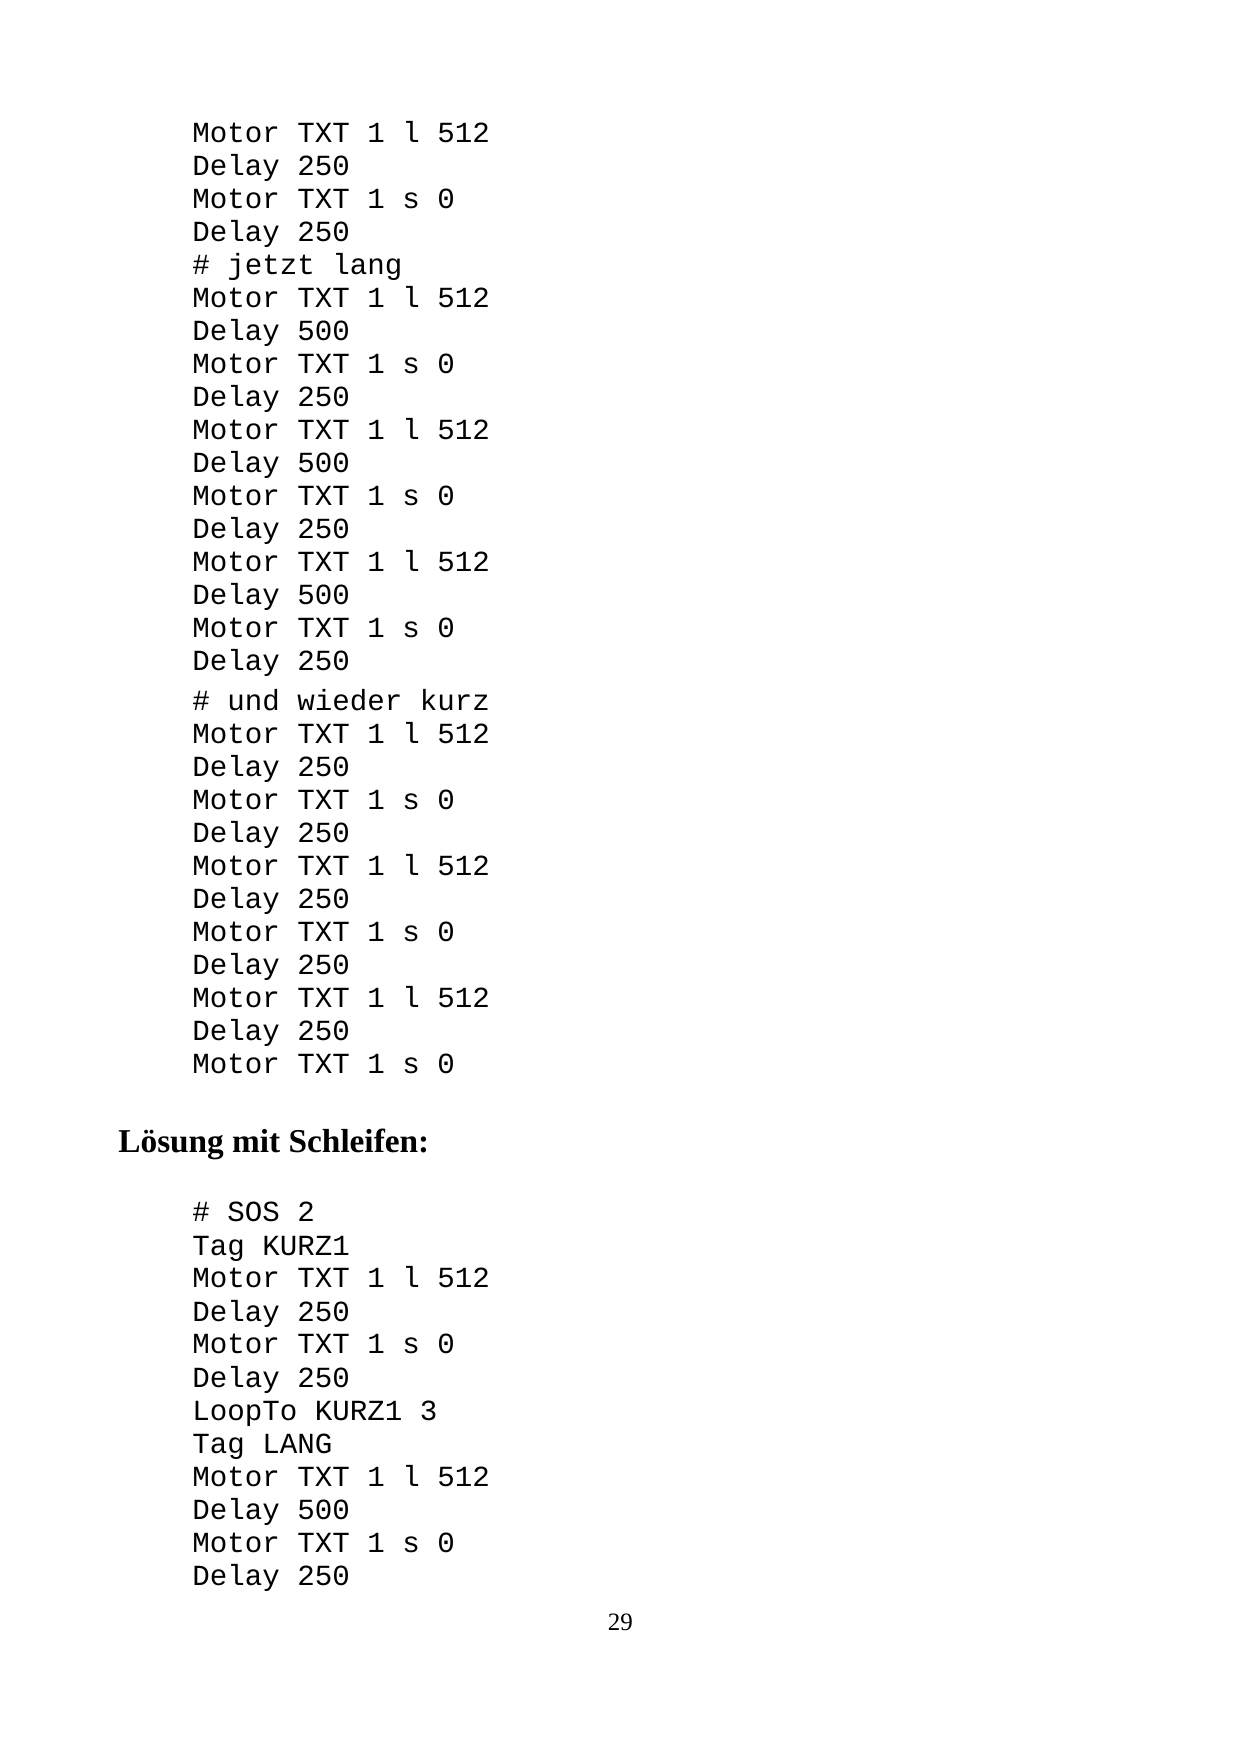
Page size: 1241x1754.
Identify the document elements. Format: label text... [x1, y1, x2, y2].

text Motor TXT 1 s 0 [118, 184, 1122, 217]
text Motor TXT 1 l 512 [118, 1264, 1122, 1297]
text Motor TXT 1 s 0 [118, 349, 1122, 382]
text # SOS 2 [118, 1198, 1122, 1231]
text Delay 250 [118, 752, 1122, 785]
text Tag KURZ1 [118, 1231, 1122, 1264]
text Lösung mit Schleifen: [118, 1121, 1122, 1159]
text Delay 250 [118, 1363, 1122, 1396]
text Delay 250 [118, 217, 1122, 250]
text # und wieder kurz [118, 679, 1122, 719]
text Delay 250 [118, 1017, 1122, 1049]
text Delay 500 [118, 448, 1122, 481]
text Delay 250 [118, 1297, 1122, 1330]
text Motor TXT 1 s 0 [118, 1049, 1122, 1083]
text Motor TXT 1 l 512 [118, 1462, 1122, 1495]
text Delay 250 [118, 884, 1122, 917]
text Motor TXT 1 l 512 [118, 283, 1122, 316]
text Motor TXT 1 l 512 [118, 415, 1122, 448]
text Delay 250 [118, 151, 1122, 184]
text Motor TXT 1 l 512 [118, 118, 1122, 151]
text Motor TXT 1 s 0 [118, 481, 1122, 514]
text Motor TXT 1 s 0 [118, 613, 1122, 646]
text Delay 250 [118, 514, 1122, 547]
text Motor TXT 1 s 0 [118, 1528, 1122, 1561]
text # jetzt lang [118, 250, 1122, 283]
text Motor TXT 1 l 512 [118, 851, 1122, 884]
text Delay 250 [118, 1561, 1122, 1594]
text Motor TXT 1 s 0 [118, 917, 1122, 951]
text Delay 250 [118, 382, 1122, 415]
text Motor TXT 1 l 512 [118, 983, 1122, 1017]
text Delay 500 [118, 316, 1122, 349]
text Tag LANG [118, 1429, 1122, 1462]
text Delay 250 [118, 646, 1122, 679]
text LoopTo KURZ1 3 [118, 1396, 1122, 1429]
text Delay 250 [118, 818, 1122, 851]
text Delay 500 [118, 580, 1122, 613]
text Motor TXT 1 s 0 [118, 785, 1122, 818]
text Delay 500 [118, 1495, 1122, 1528]
text Motor TXT 1 l 512 [118, 547, 1122, 580]
text Motor TXT 1 s 0 [118, 1330, 1122, 1363]
text Delay 250 [118, 951, 1122, 983]
text Motor TXT 1 l 512 [118, 719, 1122, 752]
